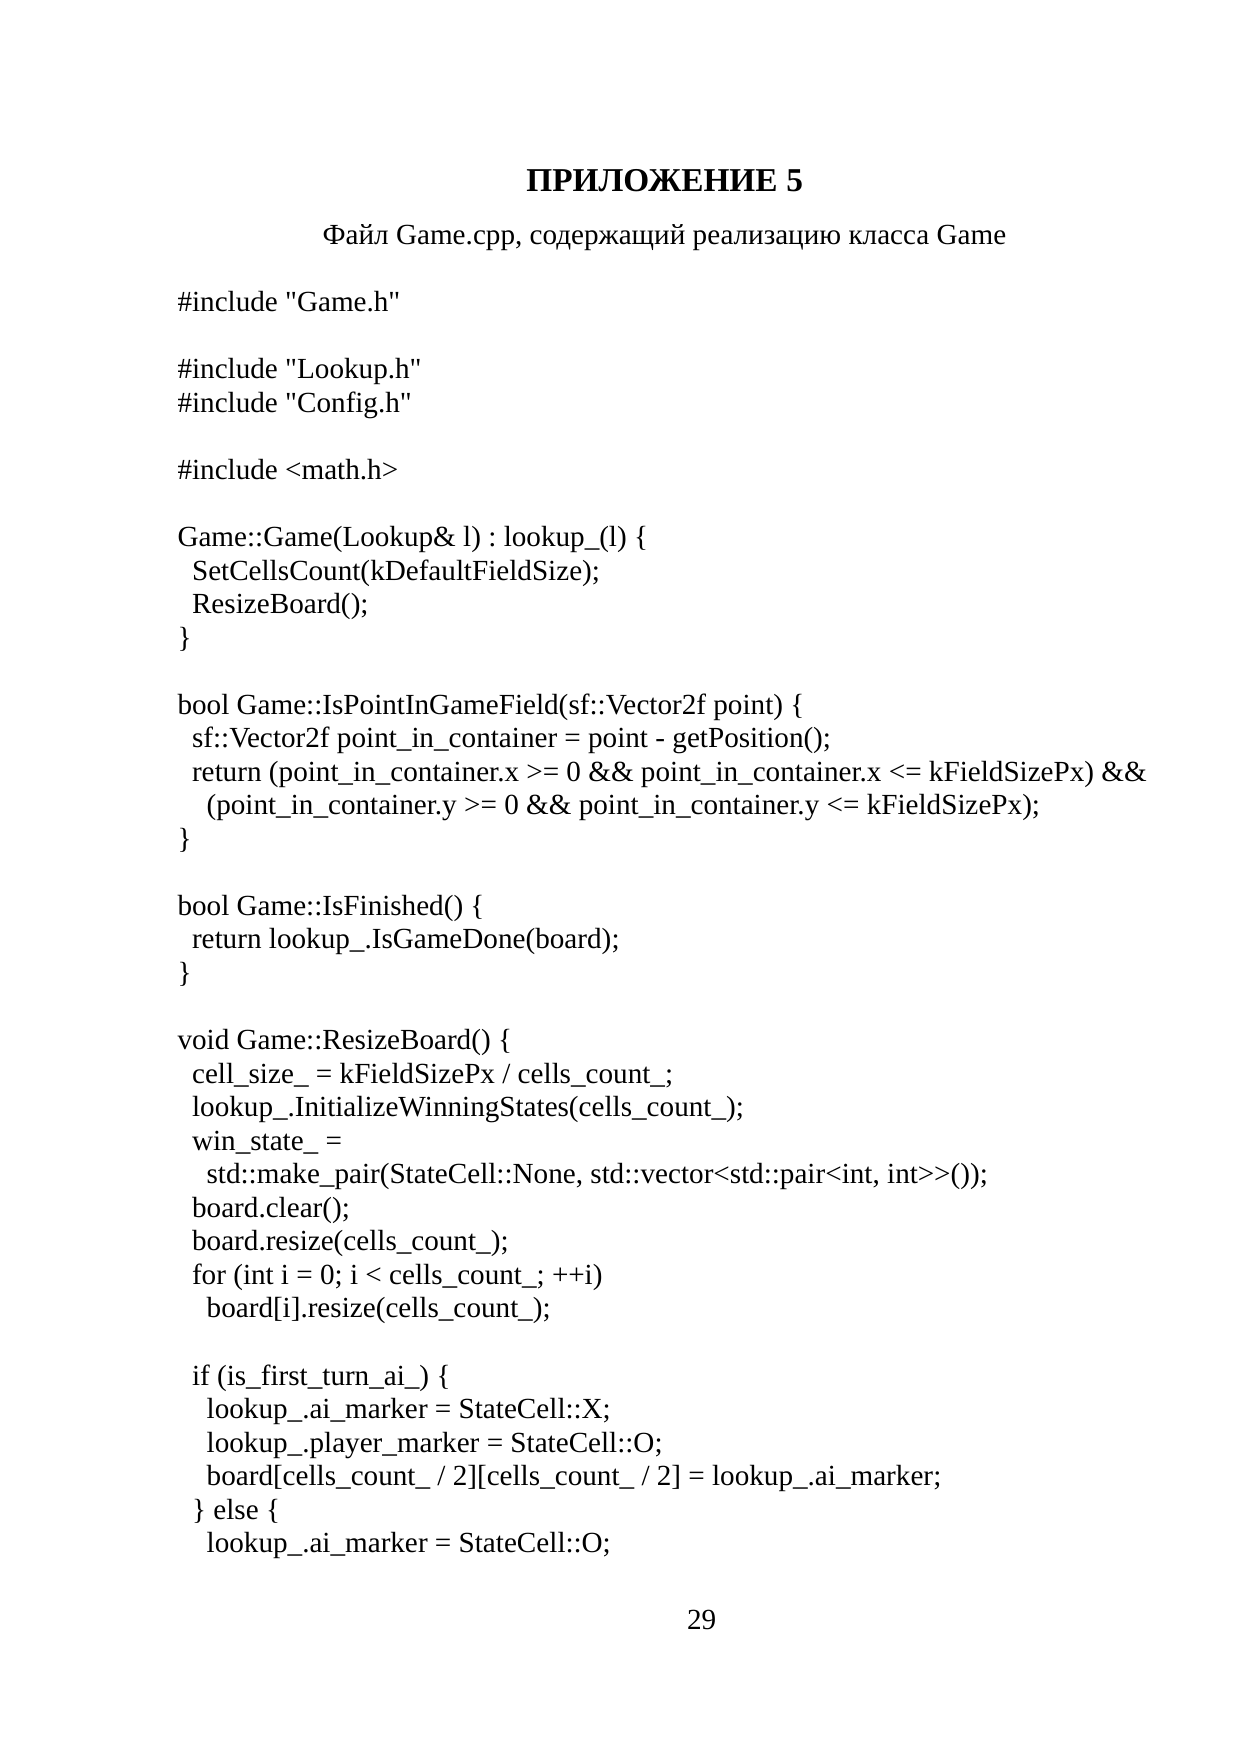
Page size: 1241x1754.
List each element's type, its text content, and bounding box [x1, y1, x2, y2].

text std::make_pair(StateCell::None, std::vector<std::pair<int, int>>()); [177, 1156, 1152, 1190]
subtitle Приложение 5 [177, 160, 1152, 198]
text win_state_ = [177, 1123, 1152, 1156]
text board[cells_count_ / 2][cells_count_ / 2] = lookup_.ai_marker; [177, 1458, 1152, 1492]
text cell_size_ = kFieldSizePx / cells_count_; [177, 1056, 1152, 1089]
text bool Game::IsPointInGameField(sf::Vector2f point) { [177, 687, 1152, 720]
text } [177, 620, 1152, 653]
text lookup_.ai_marker = StateCell::X; [177, 1391, 1152, 1425]
text void Game::ResizeBoard() { [177, 1022, 1152, 1056]
text } [177, 955, 1152, 989]
text #include "Lookup.h" [177, 351, 1152, 385]
text lookup_.ai_marker = StateCell::O; [177, 1525, 1152, 1559]
text ResizeBoard(); [177, 586, 1152, 620]
text #include <math.h> [177, 452, 1152, 486]
text lookup_.player_marker = StateCell::O; [177, 1425, 1152, 1458]
text for (int i = 0; i < cells_count_; ++i) [177, 1257, 1152, 1291]
text return lookup_.IsGameDone(board); [177, 922, 1152, 955]
text if (is_first_turn_ai_) { [177, 1358, 1152, 1391]
text board.clear(); [177, 1190, 1152, 1223]
text Game::Game(Lookup& l) : lookup_(l) { [177, 519, 1152, 553]
text sf::Vector2f point_in_container = point - getPosition(); [177, 720, 1152, 754]
text bool Game::IsFinished() { [177, 888, 1152, 922]
text board.resize(cells_count_); [177, 1223, 1152, 1257]
text SetCellsCount(kDefaultFieldSize); [177, 553, 1152, 586]
text lookup_.InitializeWinningStates(cells_count_); [177, 1089, 1152, 1123]
text #include "Game.h" [177, 284, 1152, 318]
text #include "Config.h" [177, 385, 1152, 418]
text board[i].resize(cells_count_); [177, 1291, 1152, 1324]
text return (point_in_container.x >= 0 && point_in_container.x <= kFieldSizePx) && [177, 754, 1152, 787]
text Файл Game.cpp, содержащий реализацию класса Game [177, 217, 1152, 251]
text (point_in_container.y >= 0 && point_in_container.y <= kFieldSizePx); [177, 787, 1152, 821]
text } [177, 821, 1152, 854]
text } else { [177, 1492, 1152, 1525]
